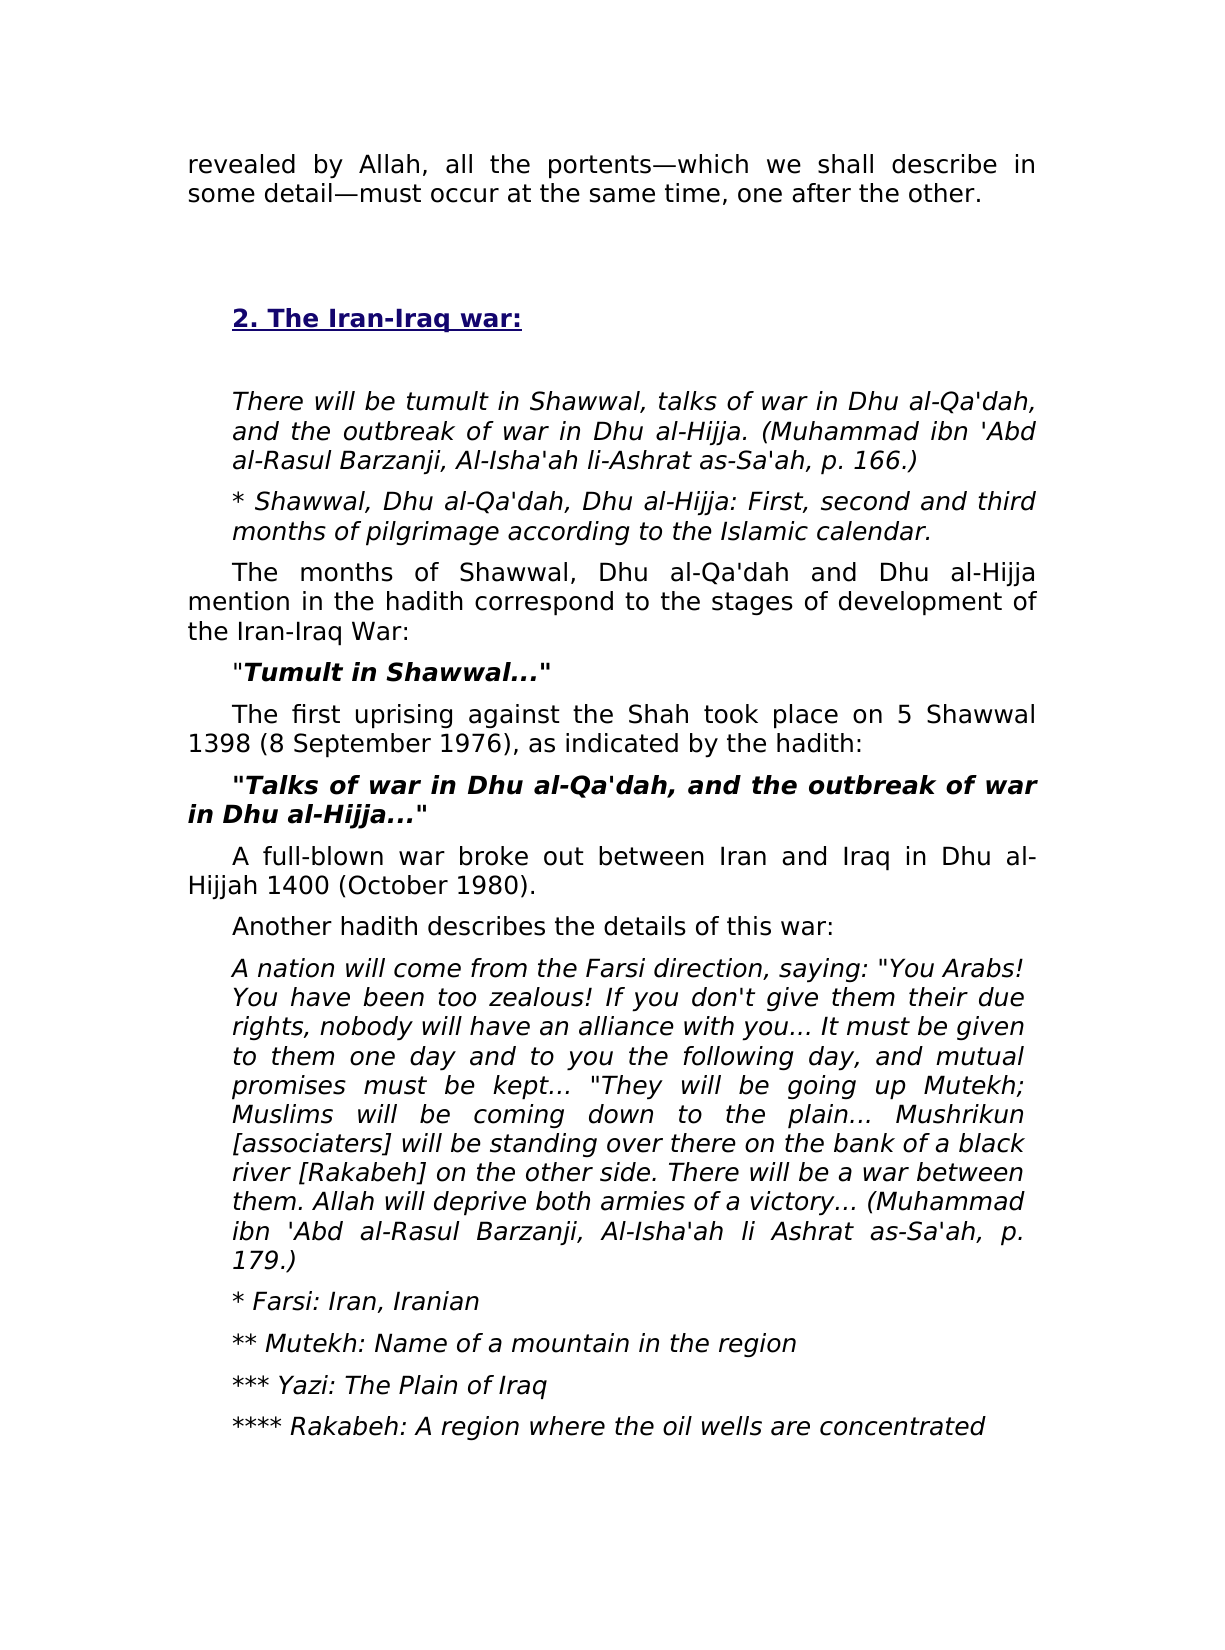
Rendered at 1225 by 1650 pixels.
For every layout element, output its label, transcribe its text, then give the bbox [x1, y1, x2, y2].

text *** Yazi: The Plain of Iraq [187, 1371, 1037, 1400]
text **** Rakabeh: A region where the oil wells are concentrated [187, 1412, 1037, 1442]
text revealed by Allah, all the portents—which we shall describe in some detail—must occur at the same time, one after the other. [187, 150, 1037, 208]
text A nation will come from the Farsi direction, saying: "You Arabs! You have been too zealous! If you don't give them their due rights, nobody will have an alliance with you... It must be given to them one day and to you the following day, and mutual promises must be kept... "They will be going up Mutekh; Muslims will be coming down to the plain... Mushrikun [associaters] will be standing over there on the bank of a black river [Rakabeh] on the other side. There will be a war between them. Allah will deprive both armies of a victory... (Muhammad ibn 'Abd al-Rasul Barzanji, Al-Isha'ah li Ashrat as-Sa'ah, p. 179.) [232, 954, 1026, 1275]
text "Tumult in Shawwal..." [187, 658, 1037, 687]
text * Farsi: Iran, Iranian [187, 1287, 1037, 1317]
text Another hadith describes the details of this war: [187, 912, 1037, 942]
text 2. The Iran-Iraq war: [187, 304, 1037, 333]
text A full-blown war broke out between Iran and Iraq in Dhu al-Hijjah 1400 (October 1980). [187, 842, 1037, 900]
text The first uprising against the Shah took place on 5 Shawwal 1398 (8 September 1976), as indicated by the hadith: [187, 700, 1037, 758]
text There will be tumult in Shawwal, talks of war in Dhu al-Qa'dah, and the outbreak of war in Dhu al-Hijja. (Muhammad ibn 'Abd al-Rasul Barzanji, Al-Isha'ah li-Ashrat as-Sa'ah, p. 166.) [232, 387, 1037, 475]
text * Shawwal, Dhu al-Qa'dah, Dhu al-Hijja: First, second and third months of pilgrimage according to the Islamic calendar. [232, 487, 1037, 546]
text The months of Shawwal, Dhu al-Qa'dah and Dhu al-Hijja mention in the hadith correspond to the stages of development of the Iran-Iraq War: [187, 558, 1037, 646]
text ** Mutekh: Name of a mountain in the region [187, 1329, 1037, 1358]
text "Talks of war in Dhu al-Qa'dah, and the outbreak of war in Dhu al-Hijja..." [187, 771, 1037, 829]
